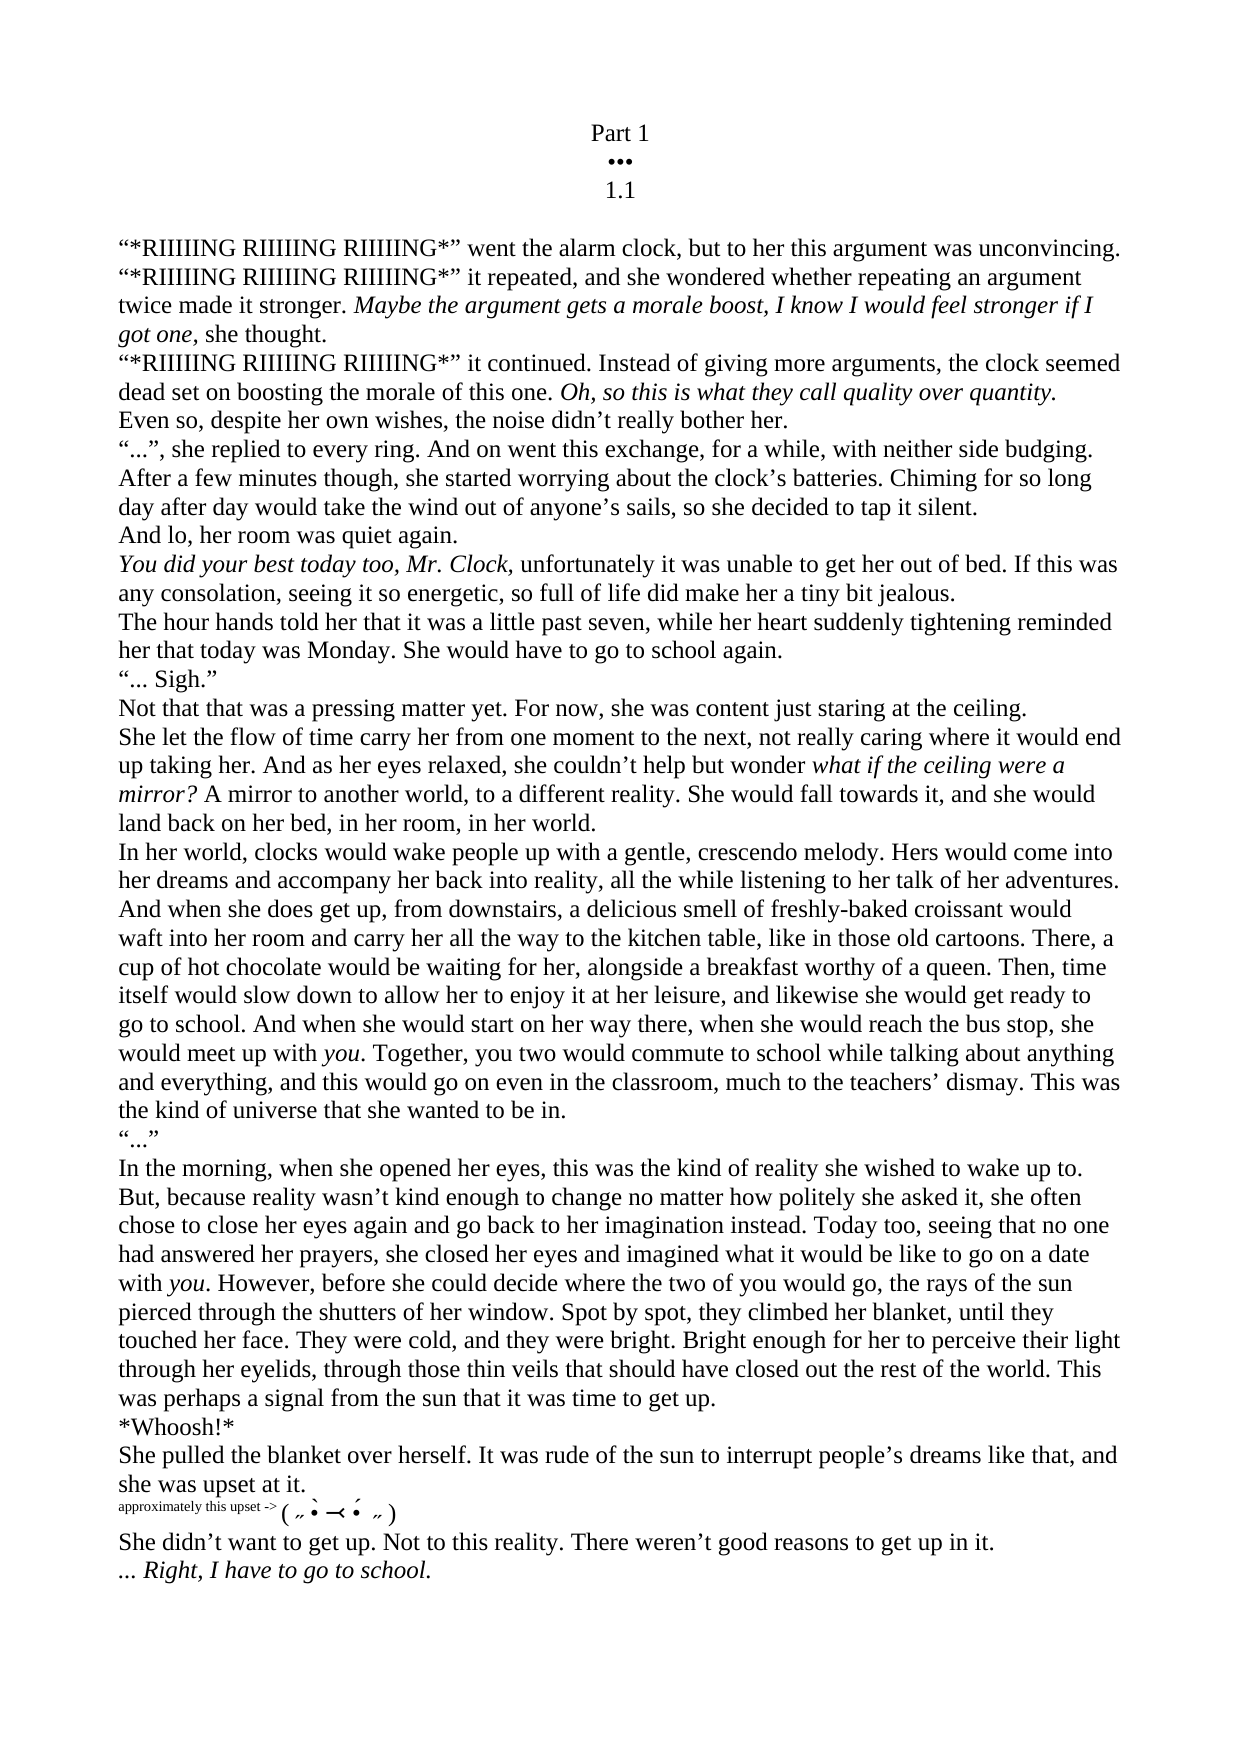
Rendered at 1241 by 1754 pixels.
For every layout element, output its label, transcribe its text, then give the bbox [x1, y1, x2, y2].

text approximately this upset -> ( ˶ •̀ ⤙ •́ ˶ ) [118, 1498, 1122, 1527]
text “...” [118, 1124, 1122, 1153]
text *Whoosh!* [118, 1412, 1122, 1441]
text “...”, she replied to every ring. And on went this exchange, for a while, with neither side budging. After a few minutes though, she started worrying about the clock’s batteries. Chiming for so long day after day would take the wind out of anyone’s sails, so she decided to tap it silent. [118, 434, 1122, 521]
text She didn’t want to get up. Not to this reality. There weren’t good reasons to get up in it. [118, 1527, 1122, 1556]
text ••• [118, 147, 1122, 176]
text And when she does get up, from downstairs, a delicious smell of freshly-baked croissant would waft into her room and carry her all the way to the kitchen table, like in those old cartoons. There, a cup of hot chocolate would be waiting for her, alongside a breakfast worthy of a queen. Then, time itself would slow down to allow her to enjoy it at her leisure, and likewise she would get ready to go to school. And when she would start on her way there, when she would reach the bus stop, she would meet up with you. Together, you two would commute to school while talking about anything and everything, and this would go on even in the classroom, much to the teachers’ dismay. This was the kind of universe that she wanted to be in. [118, 894, 1122, 1124]
text “*RIIIIING RIIIIING RIIIIING*” it continued. Instead of giving more arguments, the clock seemed dead set on boosting the morale of this one. Oh, so this is what they call quality over quantity. [118, 348, 1122, 406]
text “*RIIIIING RIIIIING RIIIIING*” it repeated, and she wondered whether repeating an argument twice made it stronger. Maybe the argument gets a morale boost, I know I would feel stronger if I got one, she thought. [118, 262, 1122, 348]
text She let the flow of time carry her from one moment to the next, not really caring where it would end up taking her. And as her eyes relaxed, she couldn’t help but wonder what if the ceiling were a mirror? A mirror to another world, to a different reality. She would fall towards it, and she would land back on her bed, in her room, in her world. [118, 722, 1122, 837]
text In her world, clocks would wake people up with a gentle, crescendo melody. Hers would come into her dreams and accompany her back into reality, all the while listening to her talk of her adventures. [118, 837, 1122, 894]
text You did your best today too, Mr. Clock, unfortunately it was unable to get her out of bed. If this was any consolation, seeing it so energetic, so full of life did make her a tiny bit jealous. [118, 549, 1122, 607]
text “*RIIIIING RIIIIING RIIIIING*” went the alarm clock, but to her this argument was unconvincing. [118, 233, 1122, 262]
text She pulled the blanket over herself. It was rude of the sun to interrupt people’s dreams like that, and she was upset at it. [118, 1441, 1122, 1498]
text ... Right, I have to go to school. [118, 1556, 1122, 1584]
text Part 1 [118, 118, 1122, 147]
text And lo, her room was quiet again. [118, 521, 1122, 549]
text The hour hands told her that it was a little past seven, while her heart suddenly tightening reminded her that today was Monday. She would have to go to school again. [118, 607, 1122, 664]
text 1.1 [118, 176, 1122, 204]
text “... Sigh.” [118, 664, 1122, 693]
text Not that that was a pressing matter yet. For now, she was content just staring at the ceiling. [118, 693, 1122, 722]
text In the morning, when she opened her eyes, this was the kind of reality she wished to wake up to. But, because reality wasn’t kind enough to change no matter how politely she asked it, she often chose to close her eyes again and go back to her imagination instead. Today too, seeing that no one had answered her prayers, she closed her eyes and imagined what it would be like to go on a date with you. However, before she could decide where the two of you would go, the rays of the sun pierced through the shutters of her window. Spot by spot, they climbed her blanket, until they touched her face. They were cold, and they were bright. Bright enough for her to perceive their light through her eyelids, through those thin veils that should have closed out the rest of the world. This was perhaps a signal from the sun that it was time to get up. [118, 1153, 1122, 1412]
text Even so, despite her own wishes, the noise didn’t really bother her. [118, 406, 1122, 434]
